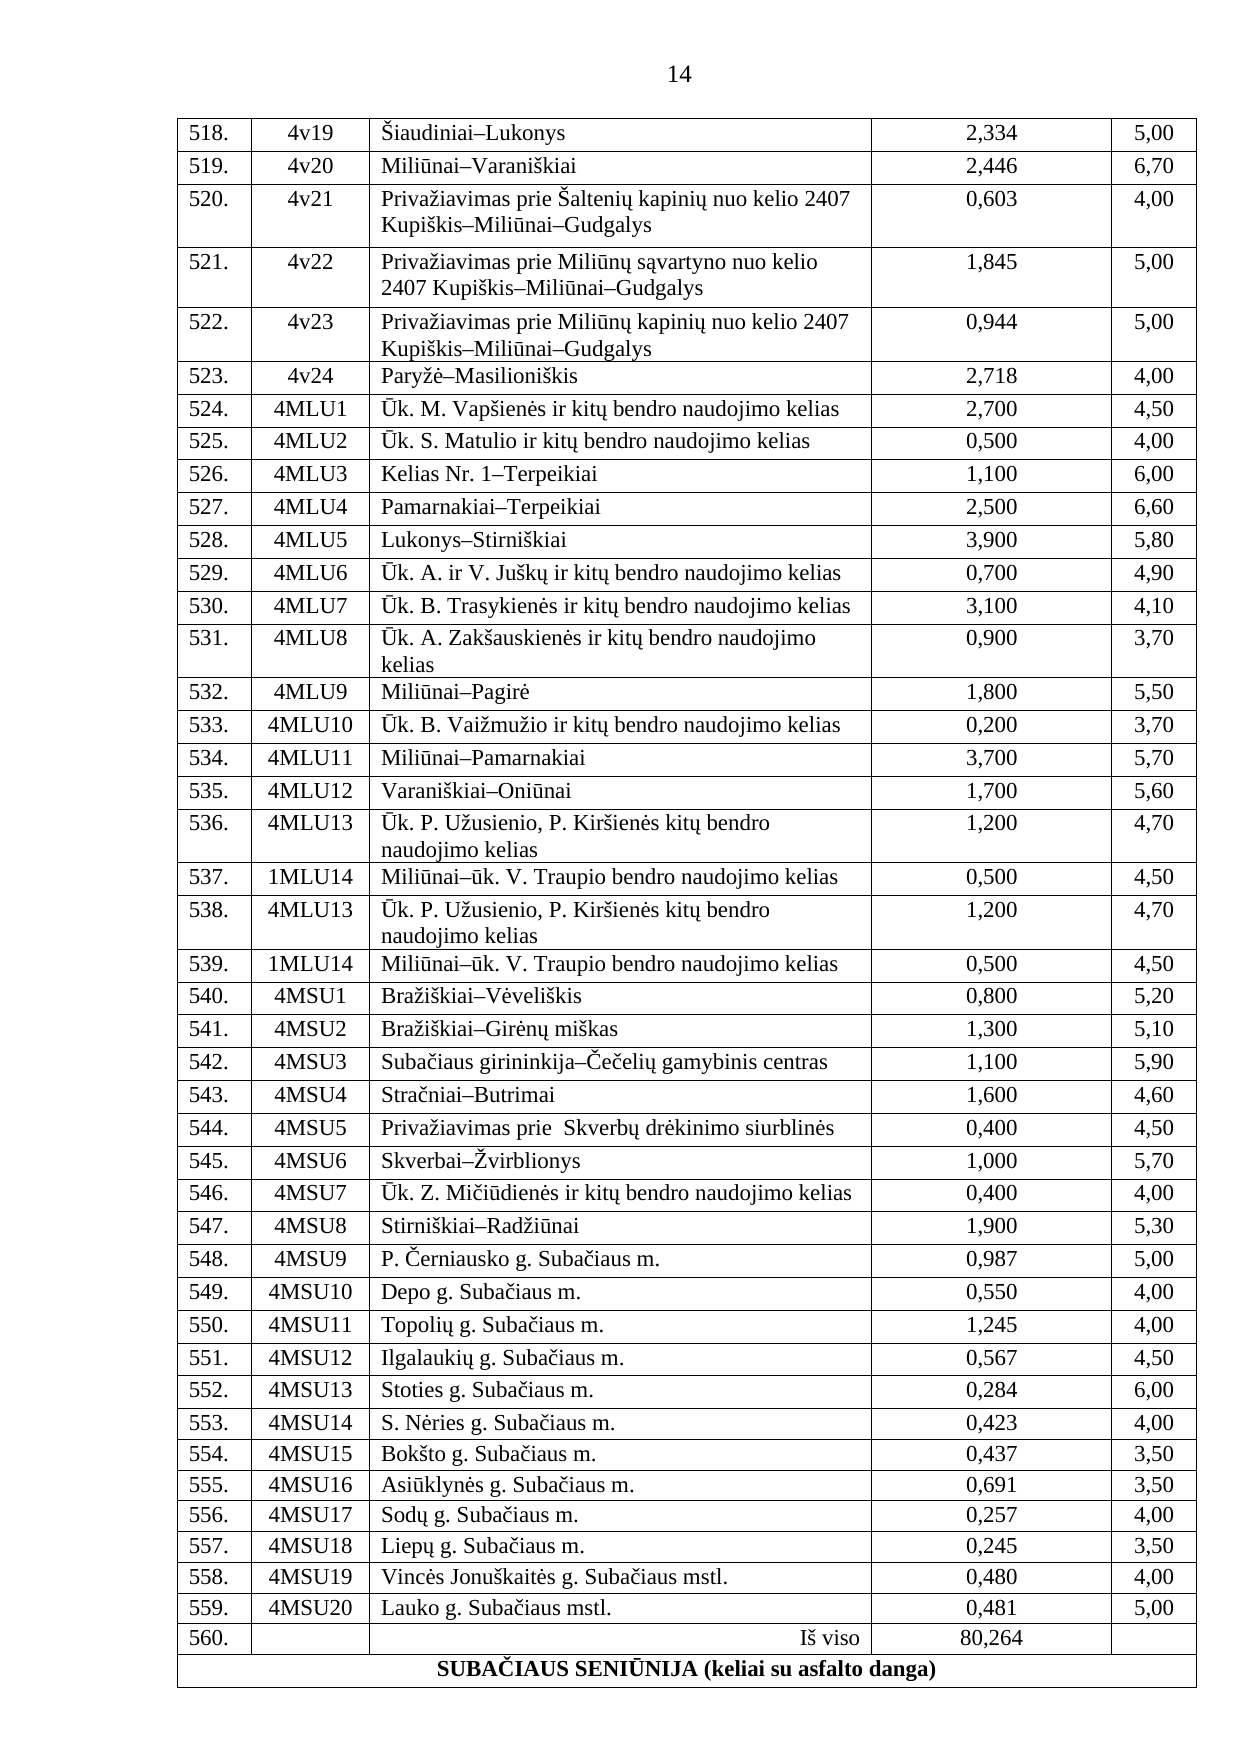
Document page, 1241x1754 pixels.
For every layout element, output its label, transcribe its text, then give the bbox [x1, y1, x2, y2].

table_cell 1,800 [872, 678, 1111, 710]
table_cell 6,60 [1112, 493, 1196, 525]
table_cell 1,900 [872, 1212, 1111, 1244]
table_cell 6,70 [1112, 152, 1196, 184]
table_cell 4MLU13 [252, 810, 369, 862]
table_cell Miliūnai–Pagirė [370, 678, 871, 710]
table_cell Ūk. B. Vaižmužio ir kitų bendro naudojimo kelias [370, 711, 871, 743]
table_cell Pamarnakiai–Terpeikiai [370, 493, 871, 525]
table_cell 0,944 [872, 308, 1111, 361]
table_cell 520. [178, 185, 251, 247]
table_cell 536. [178, 810, 251, 862]
table_cell 542. [178, 1048, 251, 1080]
table_cell 6,00 [1112, 1376, 1196, 1408]
table_cell 3,70 [1112, 625, 1196, 677]
table_cell 523. [178, 362, 251, 394]
table_cell [1112, 1624, 1196, 1654]
table_cell Privažiavimas prie Miliūnų kapinių nuo kelio 2407 Kupiškis–Miliūnai–Gudgalys [370, 308, 871, 361]
table_cell 0,400 [872, 1180, 1111, 1211]
table_cell 5,10 [1112, 1015, 1196, 1047]
table_cell 4,00 [1112, 1409, 1196, 1439]
table_cell Stirniškiai–Radžiūnai [370, 1212, 871, 1244]
table_cell 4MSU4 [252, 1081, 369, 1113]
table_cell 4,10 [1112, 592, 1196, 623]
table_cell Stoties g. Subačiaus m. [370, 1376, 871, 1408]
table_cell Ūk. A. Zakšauskienės ir kitų bendro naudojimo kelias [370, 625, 871, 677]
table_cell 2,500 [872, 493, 1111, 525]
table_cell 4MLU2 [252, 428, 369, 459]
table_cell Ilgalaukių g. Subačiaus m. [370, 1344, 871, 1375]
table_cell 526. [178, 460, 251, 492]
table_cell 527. [178, 493, 251, 525]
table_cell 4MLU10 [252, 711, 369, 743]
table_cell 557. [178, 1532, 251, 1562]
table_cell 4MSU17 [252, 1501, 369, 1531]
table_cell 4MSU12 [252, 1344, 369, 1375]
table_cell 0,400 [872, 1114, 1111, 1146]
table_cell 534. [178, 744, 251, 776]
table_cell 4,50 [1112, 1114, 1196, 1146]
table_cell 4,70 [1112, 810, 1196, 862]
table_cell 3,900 [872, 526, 1111, 558]
table_cell [252, 1624, 369, 1654]
table_cell 518. [178, 119, 251, 151]
table_cell 4MSU7 [252, 1180, 369, 1211]
table_cell 1,600 [872, 1081, 1111, 1113]
table_cell Varaniškiai–Oniūnai [370, 777, 871, 808]
table_cell 4MSU3 [252, 1048, 369, 1080]
table_cell 547. [178, 1212, 251, 1244]
table_cell 1,245 [872, 1311, 1111, 1342]
table_cell 537. [178, 863, 251, 895]
table_cell Paryžė–Masilioniškis [370, 362, 871, 394]
table_cell 3,50 [1112, 1471, 1196, 1500]
table_cell 4MLU8 [252, 625, 369, 677]
table_cell 4,90 [1112, 559, 1196, 591]
table_cell Lukonys–Stirniškiai [370, 526, 871, 558]
table_cell 4MLU11 [252, 744, 369, 776]
table_cell 5,50 [1112, 678, 1196, 710]
table_cell 543. [178, 1081, 251, 1113]
table_cell 4MSU11 [252, 1311, 369, 1342]
table_cell 4v19 [252, 119, 369, 151]
table_cell Ūk. A. ir V. Juškų ir kitų bendro naudojimo kelias [370, 559, 871, 591]
table_cell 0,500 [872, 428, 1111, 459]
table_cell 521. [178, 248, 251, 307]
table_cell 532. [178, 678, 251, 710]
table_cell 4MSU15 [252, 1440, 369, 1469]
table_cell 0,700 [872, 559, 1111, 591]
table_cell 4v21 [252, 185, 369, 247]
table_cell 4MSU9 [252, 1245, 369, 1277]
table_cell 4MSU1 [252, 983, 369, 1014]
table_cell 545. [178, 1147, 251, 1178]
table_cell 0,245 [872, 1532, 1111, 1562]
table_cell 0,800 [872, 983, 1111, 1014]
table_cell 551. [178, 1344, 251, 1375]
table_cell 80,264 [872, 1624, 1111, 1654]
table_cell 4,00 [1112, 1501, 1196, 1531]
table_cell 524. [178, 395, 251, 427]
table_cell Ūk. P. Užusienio, P. Kiršienės kitų bendro naudojimo kelias [370, 896, 871, 949]
table_cell 4,70 [1112, 896, 1196, 949]
table_cell 541. [178, 1015, 251, 1047]
table_cell 0,550 [872, 1278, 1111, 1310]
table_cell 0,567 [872, 1344, 1111, 1375]
table_cell 0,200 [872, 711, 1111, 743]
table_cell 1MLU14 [252, 863, 369, 895]
table_cell 0,603 [872, 185, 1111, 247]
table_cell Topolių g. Subačiaus m. [370, 1311, 871, 1342]
table_cell Ūk. B. Trasykienės ir kitų bendro naudojimo kelias [370, 592, 871, 623]
table_cell 559. [178, 1594, 251, 1623]
table_cell Bokšto g. Subačiaus m. [370, 1440, 871, 1469]
table_cell 539. [178, 950, 251, 982]
table_cell Bražiškiai–Girėnų miškas [370, 1015, 871, 1047]
table_cell 4v22 [252, 248, 369, 307]
table_cell 4,00 [1112, 428, 1196, 459]
table_cell 1,700 [872, 777, 1111, 808]
table_cell 4MLU6 [252, 559, 369, 591]
table_cell 552. [178, 1376, 251, 1408]
table_cell 4,50 [1112, 863, 1196, 895]
table_cell 4v24 [252, 362, 369, 394]
table_cell 553. [178, 1409, 251, 1439]
table_cell 530. [178, 592, 251, 623]
table_cell 4MLU13 [252, 896, 369, 949]
table_cell 4MLU9 [252, 678, 369, 710]
table_cell 519. [178, 152, 251, 184]
table_cell 0,481 [872, 1594, 1111, 1623]
table_cell 0,437 [872, 1440, 1111, 1469]
table_cell Ūk. Z. Mičiūdienės ir kitų bendro naudojimo kelias [370, 1180, 871, 1211]
table_cell Ūk. S. Matulio ir kitų bendro naudojimo kelias [370, 428, 871, 459]
table_cell 4MLU12 [252, 777, 369, 808]
table_cell Stračniai–Butrimai [370, 1081, 871, 1113]
table_cell Liepų g. Subačiaus m. [370, 1532, 871, 1562]
table_cell 538. [178, 896, 251, 949]
table_cell 4MLU7 [252, 592, 369, 623]
table_cell 5,90 [1112, 1048, 1196, 1080]
table_cell 558. [178, 1563, 251, 1592]
table_cell Ūk. P. Užusienio, P. Kiršienės kitų bendro naudojimo kelias [370, 810, 871, 862]
table_cell 4MSU2 [252, 1015, 369, 1047]
table_cell 4MSU16 [252, 1471, 369, 1500]
table_cell 4MLU1 [252, 395, 369, 427]
table_cell 5,20 [1112, 983, 1196, 1014]
table_cell 2,700 [872, 395, 1111, 427]
table_cell 533. [178, 711, 251, 743]
table_cell Kelias Nr. 1–Terpeikiai [370, 460, 871, 492]
table_cell 1,845 [872, 248, 1111, 307]
table_cell 4MSU18 [252, 1532, 369, 1562]
table_cell 535. [178, 777, 251, 808]
table_cell 1MLU14 [252, 950, 369, 982]
table_cell 4MSU14 [252, 1409, 369, 1439]
table_cell 5,70 [1112, 744, 1196, 776]
table_cell 4,50 [1112, 395, 1196, 427]
table_cell 2,334 [872, 119, 1111, 151]
table_cell 4MSU20 [252, 1594, 369, 1623]
table_cell Miliūnai–ūk. V. Traupio bendro naudojimo kelias [370, 863, 871, 895]
table_cell 4MLU5 [252, 526, 369, 558]
table_cell 4MSU19 [252, 1563, 369, 1592]
table_cell 1,200 [872, 810, 1111, 862]
table_cell 4,50 [1112, 1344, 1196, 1375]
table_cell 525. [178, 428, 251, 459]
table_cell 529. [178, 559, 251, 591]
table_cell 3,50 [1112, 1532, 1196, 1562]
table_cell Skverbai–Žvirblionys [370, 1147, 871, 1178]
table_cell 0,900 [872, 625, 1111, 677]
table_cell S. Nėries g. Subačiaus m. [370, 1409, 871, 1439]
table_cell Miliūnai–Pamarnakiai [370, 744, 871, 776]
table_cell 550. [178, 1311, 251, 1342]
table_cell 4,00 [1112, 1311, 1196, 1342]
table_cell 1,100 [872, 460, 1111, 492]
table_cell Privažiavimas prie Šaltenių kapinių nuo kelio 2407 Kupiškis–Miliūnai–Gudgalys [370, 185, 871, 247]
table_cell 4v23 [252, 308, 369, 361]
table_cell 5,00 [1112, 119, 1196, 151]
table_cell 1,100 [872, 1048, 1111, 1080]
table_cell 4,50 [1112, 950, 1196, 982]
table_cell 555. [178, 1471, 251, 1500]
table_cell 4MSU5 [252, 1114, 369, 1146]
table_cell 0,987 [872, 1245, 1111, 1277]
table_cell 4MSU8 [252, 1212, 369, 1244]
table_cell 0,480 [872, 1563, 1111, 1592]
table_cell 2,718 [872, 362, 1111, 394]
table_cell 4,00 [1112, 362, 1196, 394]
table_cell 5,80 [1112, 526, 1196, 558]
table_cell 3,70 [1112, 711, 1196, 743]
table_cell Vincės Jonuškaitės g. Subačiaus mstl. [370, 1563, 871, 1592]
table_cell Miliūnai–Varaniškiai [370, 152, 871, 184]
table_cell 4MLU4 [252, 493, 369, 525]
table_cell 6,00 [1112, 460, 1196, 492]
table_cell 528. [178, 526, 251, 558]
table_cell 549. [178, 1278, 251, 1310]
table_cell 1,000 [872, 1147, 1111, 1178]
table_cell 5,60 [1112, 777, 1196, 808]
table_cell 3,100 [872, 592, 1111, 623]
table_cell Ūk. M. Vapšienės ir kitų bendro naudojimo kelias [370, 395, 871, 427]
table_cell Bražiškiai–Vėveliškis [370, 983, 871, 1014]
table_cell 5,00 [1112, 1594, 1196, 1623]
table_cell Asiūklynės g. Subačiaus m. [370, 1471, 871, 1500]
table_cell Privažiavimas prie Miliūnų sąvartyno nuo kelio 2407 Kupiškis–Miliūnai–Gudgalys [370, 248, 871, 307]
table_cell 5,00 [1112, 308, 1196, 361]
table_cell 531. [178, 625, 251, 677]
table_cell 4MSU6 [252, 1147, 369, 1178]
table_cell Lauko g. Subačiaus mstl. [370, 1594, 871, 1623]
table_cell Miliūnai–ūk. V. Traupio bendro naudojimo kelias [370, 950, 871, 982]
table_cell Iš viso [370, 1624, 871, 1654]
table_cell 0,423 [872, 1409, 1111, 1439]
table_cell 3,50 [1112, 1440, 1196, 1469]
table_cell 4v20 [252, 152, 369, 184]
table_cell 548. [178, 1245, 251, 1277]
table_cell 5,00 [1112, 1245, 1196, 1277]
table_cell 4MSU10 [252, 1278, 369, 1310]
table_cell 5,00 [1112, 248, 1196, 307]
table_cell 522. [178, 308, 251, 361]
table_cell 0,257 [872, 1501, 1111, 1531]
table_cell 544. [178, 1114, 251, 1146]
table_cell 4,00 [1112, 1278, 1196, 1310]
table_cell Sodų g. Subačiaus m. [370, 1501, 871, 1531]
table_cell 4MLU3 [252, 460, 369, 492]
table_cell 546. [178, 1180, 251, 1211]
table_cell 4,00 [1112, 1563, 1196, 1592]
table_cell 5,70 [1112, 1147, 1196, 1178]
table_cell Šiaudiniai–Lukonys [370, 119, 871, 151]
table_cell Depo g. Subačiaus m. [370, 1278, 871, 1310]
table_cell 554. [178, 1440, 251, 1469]
table_cell 2,446 [872, 152, 1111, 184]
table_cell P. Černiausko g. Subačiaus m. [370, 1245, 871, 1277]
table_cell 0,691 [872, 1471, 1111, 1500]
table_cell 5,30 [1112, 1212, 1196, 1244]
table_cell 0,500 [872, 950, 1111, 982]
table_cell 556. [178, 1501, 251, 1531]
table_cell 560. [178, 1624, 251, 1654]
table_cell 4MSU13 [252, 1376, 369, 1408]
table_cell 540. [178, 983, 251, 1014]
table_cell 4,60 [1112, 1081, 1196, 1113]
table_cell 3,700 [872, 744, 1111, 776]
table_cell 4,00 [1112, 185, 1196, 247]
table_cell 1,300 [872, 1015, 1111, 1047]
table_cell 4,00 [1112, 1180, 1196, 1211]
table_cell Privažiavimas prie Skverbų drėkinimo siurblinės [370, 1114, 871, 1146]
table_cell Subačiaus girininkija–Čečelių gamybinis centras [370, 1048, 871, 1080]
table_cell SUBAČIAUS SENIŪNIJA (keliai su asfalto danga) [178, 1655, 1196, 1687]
table_cell 1,200 [872, 896, 1111, 949]
table_cell 0,500 [872, 863, 1111, 895]
table_cell 0,284 [872, 1376, 1111, 1408]
